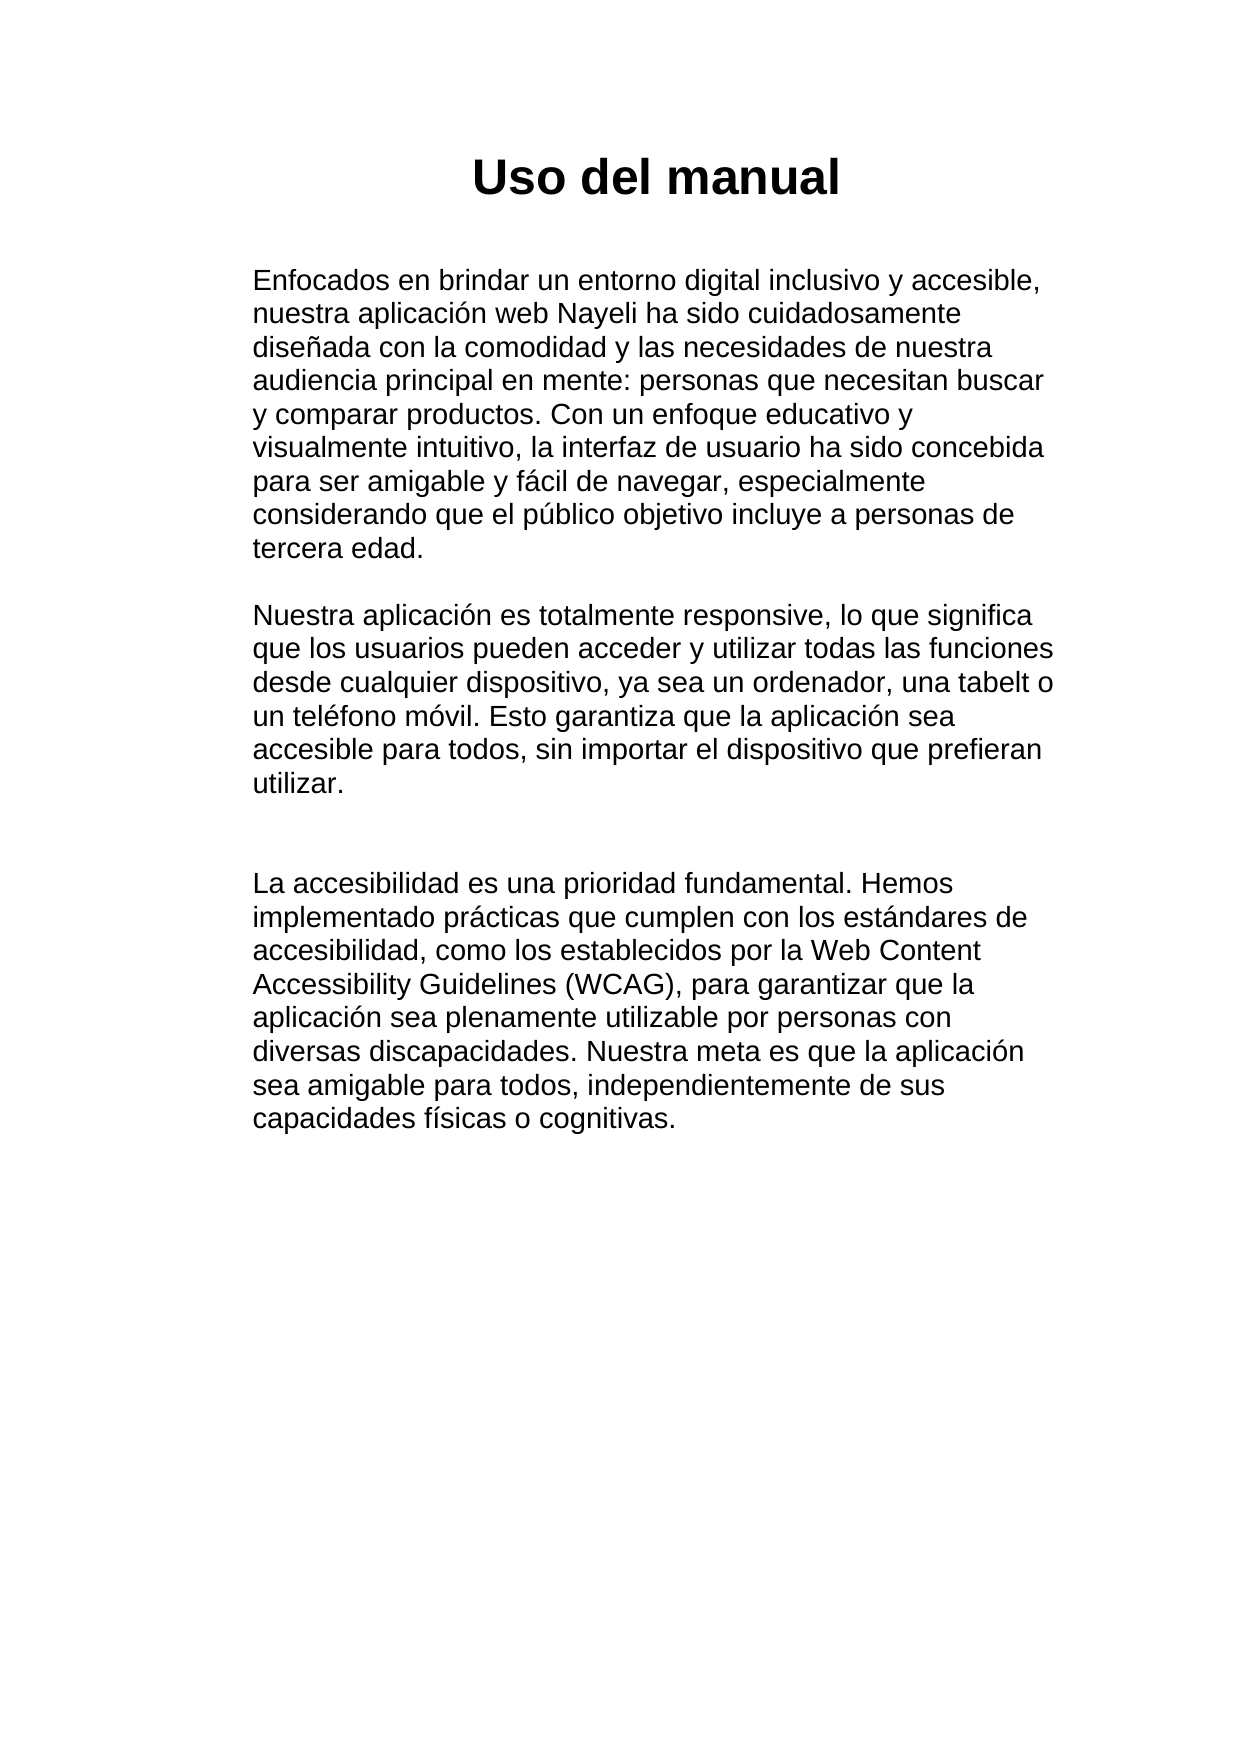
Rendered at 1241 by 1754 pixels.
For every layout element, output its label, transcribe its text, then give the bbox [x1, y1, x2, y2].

list La accesibilidad es una prioridad fundamental. Hemos implementado prácticas que cumplen con los estándares de accesibilidad, como los establecidos por la Web Content Accessibility Guidelines (WCAG), para garantizar que la aplicación sea plenamente utilizable por personas con diversas discapacidades. Nuestra meta es que la aplicación sea amigable para todos, independientemente de sus capacidades físicas o cognitivas. [252, 866, 1063, 1135]
list Nuestra aplicación es totalmente responsive, lo que significa que los usuarios pueden acceder y utilizar todas las funciones desde cualquier dispositivo, ya sea un ordenador, una tabelt o un teléfono móvil. Esto garantiza que la aplicación sea accesible para todos, sin importar el dispositivo que prefieran utilizar. [252, 598, 1063, 799]
list Enfocados en brindar un entorno digital inclusivo y accesible, nuestra aplicación web Nayeli ha sido cuidadosamente diseñada con la comodidad y las necesidades de nuestra audiencia principal en mente: personas que necesitan buscar y comparar productos. Con un enfoque educativo y visualmente intuitivo, la interfaz de usuario ha sido concebida para ser amigable y fácil de navegar, especialmente considerando que el público objetivo incluye a personas de tercera edad. [252, 263, 1063, 564]
text Uso del manual [177, 148, 1063, 205]
